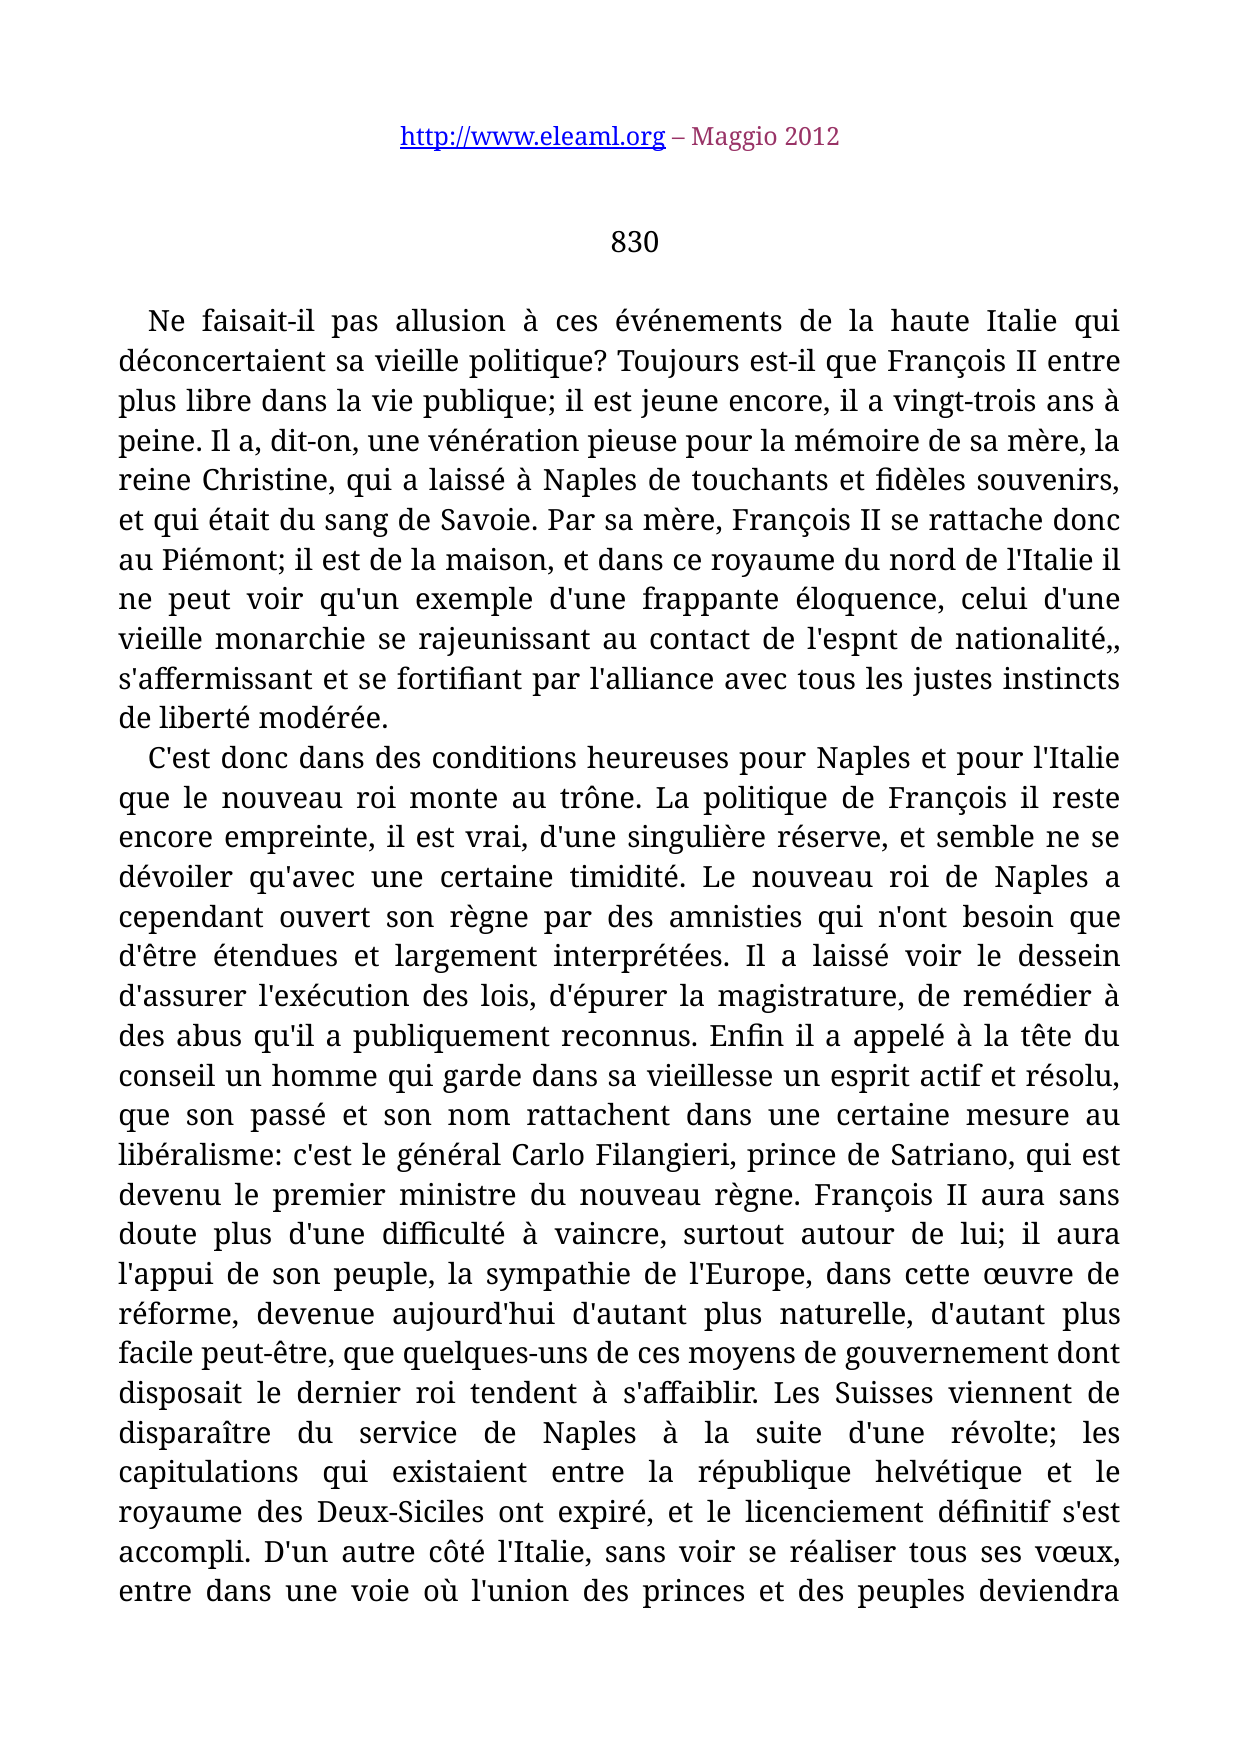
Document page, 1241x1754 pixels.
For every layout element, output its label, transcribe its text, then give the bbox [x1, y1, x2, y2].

text C'est donc dans des conditions heureuses pour Naples et pour l'Italie que le nouveau roi monte au trône. La politique de François il reste encore empreinte, il est vrai, d'une singulière réserve, et semble ne se dévoiler qu'avec une certaine timidité. Le nouveau roi de Naples a cependant ouvert son règne par des amnisties qui n'ont besoin que d'être étendues et largement interprétées. Il a laissé voir le dessein d'assurer l'exécution des lois, d'épurer la magistrature, de remédier à des abus qu'il a publiquement reconnus. Enfin il a appelé à la tête du conseil un homme qui garde dans sa vieillesse un esprit actif et résolu, que son passé et son nom rattachent dans une certaine mesure au libéralisme: c'est le général Carlo Filangieri, prince de Satriano, qui est devenu le premier ministre du nouveau règne. François II aura sans doute plus d'une difficulté à vaincre, surtout autour de lui; il aura l'appui de son peuple, la sympathie de l'Europe, dans cette œuvre de réforme, devenue aujourd'hui d'autant plus naturelle, d'autant plus facile peut-être, que quelques-uns de ces moyens de gouvernement dont disposait le dernier roi tendent à s'affaiblir. Les Suisses viennent de disparaître du service de Naples à la suite d'une révolte; les capitulations qui existaient entre la république helvétique et le royaume des Deux-Siciles ont expiré, et le licenciement définitif s'est accompli. D'un autre côté l'Italie, sans voir se réaliser tous ses vœux, entre dans une voie où l'union des princes et des peuples deviendra [118, 737, 1122, 1610]
text Ne faisait-il pas allusion à ces événements de la haute Italie qui déconcertaient sa vieille politique? Toujours est-il que François II entre plus libre dans la vie publique; il est jeune encore, il a vingt-trois ans à peine. Il a, dit-on, une vénération pieuse pour la mémoire de sa mère, la reine Christine, qui a laissé à Naples de touchants et fidèles souvenirs, et qui était du sang de Savoie. Par sa mère, François II se rattache donc au Piémont; il est de la maison, et dans ce royaume du nord de l'Italie il ne peut voir qu'un exemple d'une frappante éloquence, celui d'une vieille monarchie se rajeunissant au contact de l'espnt de nationalité,, s'affermissant et se fortifiant par l'alliance avec tous les justes instincts de liberté modérée. [118, 301, 1122, 737]
text 830 [118, 221, 1122, 261]
